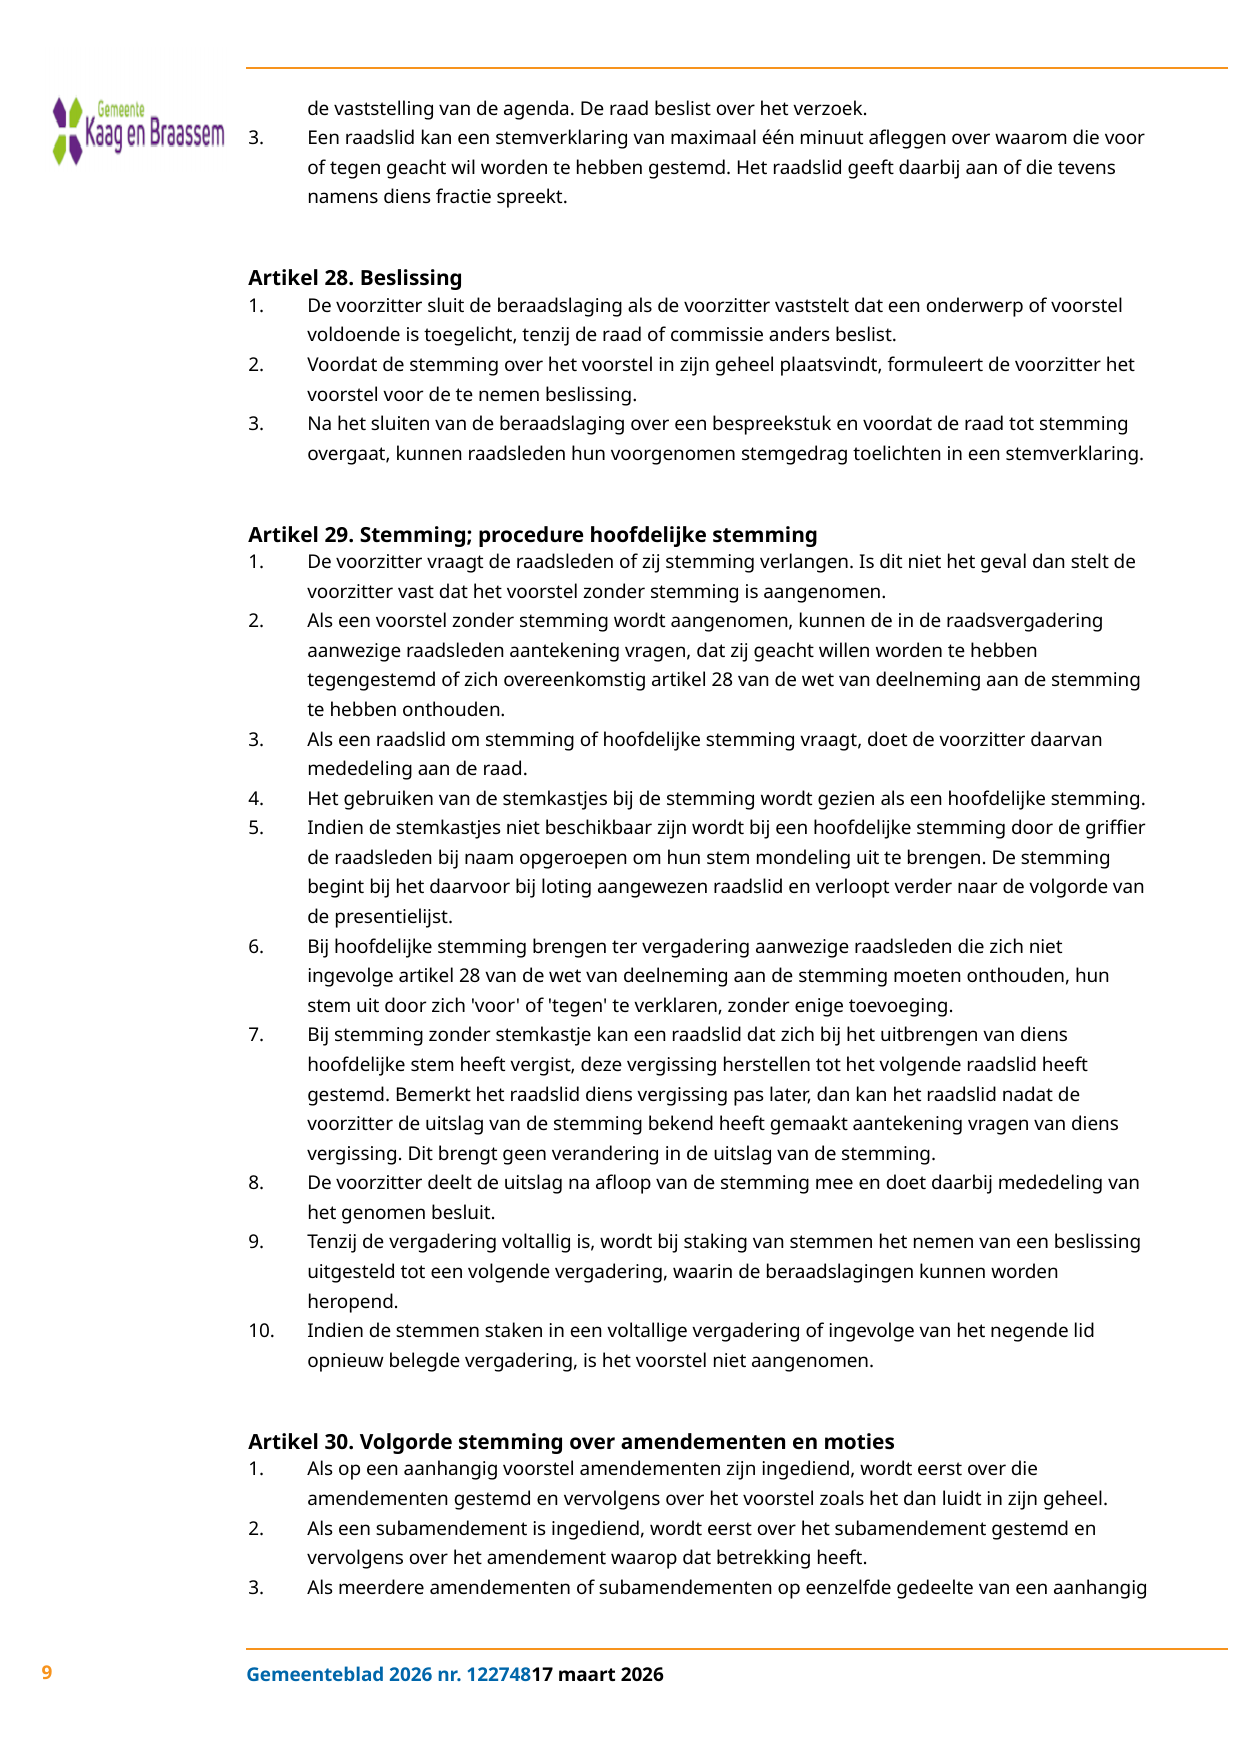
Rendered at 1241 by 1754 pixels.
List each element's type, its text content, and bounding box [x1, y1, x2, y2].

list Als meerdere amendementen of subamendementen op eenzelfde gedeelte van een aanhangig [248, 1574, 1152, 1599]
list de vaststelling van de agenda. De raad beslist over het verzoek. [248, 95, 1152, 121]
list De voorzitter sluit de beraadslaging als de voorzitter vaststelt dat een onderwerp of voorstel voldoende is toegelicht, tenzij de raad of commissie anders beslist. [248, 292, 1152, 347]
list Indien de stemmen staken in een voltallige vergadering of ingevolge van het negende lid opnieuw belegde vergadering, is het voorstel niet aangenomen. [248, 1317, 1152, 1373]
list Als een subamendement is ingediend, wordt eerst over het subamendement gestemd en vervolgens over het amendement waarop dat betrekking heeft. [248, 1515, 1152, 1570]
list Bij hoofdelijke stemming brengen ter vergadering aanwezige raadsleden die zich niet ingevolge artikel 28 van de wet van deelneming aan de stemming moeten onthouden, hun stem uit door zich 'voor' of 'tegen' te verklaren, zonder enige toevoeging. [248, 933, 1152, 1018]
text Artikel 30. Volgorde stemming over amendementen en moties [248, 1427, 1152, 1456]
list De voorzitter vraagt de raadsleden of zij stemming verlangen. Is dit niet het geval dan stelt de voorzitter vast dat het voorstel zonder stemming is aangenomen. [248, 548, 1152, 604]
list Indien de stemkastjes niet beschikbaar zijn wordt bij een hoofdelijke stemming door de griffier de raadsleden bij naam opgeroepen om hun stem mondeling uit te brengen. De stemming begint bij het daarvoor bij loting aangewezen raadslid en verloopt verder naar de volgorde van de presentielijst. [248, 814, 1152, 929]
list Tenzij de vergadering voltallig is, wordt bij staking van stemmen het nemen van een beslissing uitgesteld tot een volgende vergadering, waarin de beraadslagingen kunnen worden heropend. [248, 1229, 1152, 1314]
text Artikel 28. Beslissing [248, 263, 1152, 292]
list Een raadslid kan een stemverklaring van maximaal één minuut afleggen over waarom die voor of tegen geacht wil worden te hebben gestemd. Het raadslid geeft daarbij aan of die tevens namens diens fractie spreekt. [248, 124, 1152, 209]
list Als op een aanhangig voorstel amendementen zijn ingediend, wordt eerst over die amendementen gestemd en vervolgens over het voorstel zoals het dan luidt in zijn geheel. [248, 1456, 1152, 1511]
list Het gebruiken van de stemkastjes bij de stemming wordt gezien als een hoofdelijke stemming. [248, 785, 1152, 811]
list Voordat de stemming over het voorstel in zijn geheel plaatsvindt, formuleert de voorzitter het voorstel voor de te nemen beslissing. [248, 351, 1152, 406]
list Als een raadslid om stemming of hoofdelijke stemming vraagt, doet de voorzitter daarvan mededeling aan de raad. [248, 726, 1152, 781]
list Na het sluiten van de beraadslaging over een bespreekstuk en voordat de raad tot stemming overgaat, kunnen raadsleden hun voorgenomen stemgedrag toelichten in een stemverklaring. [248, 410, 1152, 466]
list De voorzitter deelt de uitslag na afloop van de stemming mee en doet daarbij mededeling van het genomen besluit. [248, 1169, 1152, 1225]
text Artikel 29. Stemming; procedure hoofdelijke stemming [248, 520, 1152, 548]
list Bij stemming zonder stemkastje kan een raadslid dat zich bij het uitbrengen van diens hoofdelijke stem heeft vergist, deze vergissing herstellen tot het volgende raadslid heeft gestemd. Bemerkt het raadslid diens vergissing pas later, dan kan het raadslid nadat de voorzitter de uitslag van de stemming bekend heeft gemaakt aantekening vragen van diens vergissing. Dit brengt geen verandering in de uitslag van de stemming. [248, 1022, 1152, 1166]
picture [41, 47, 231, 172]
list Als een voorstel zonder stemming wordt aangenomen, kunnen de in de raadsvergadering aanwezige raadsleden aantekening vragen, dat zij geacht willen worden te hebben tegengestemd of zich overeenkomstig artikel 28 van de wet van deelneming aan de stemming te hebben onthouden. [248, 607, 1152, 722]
